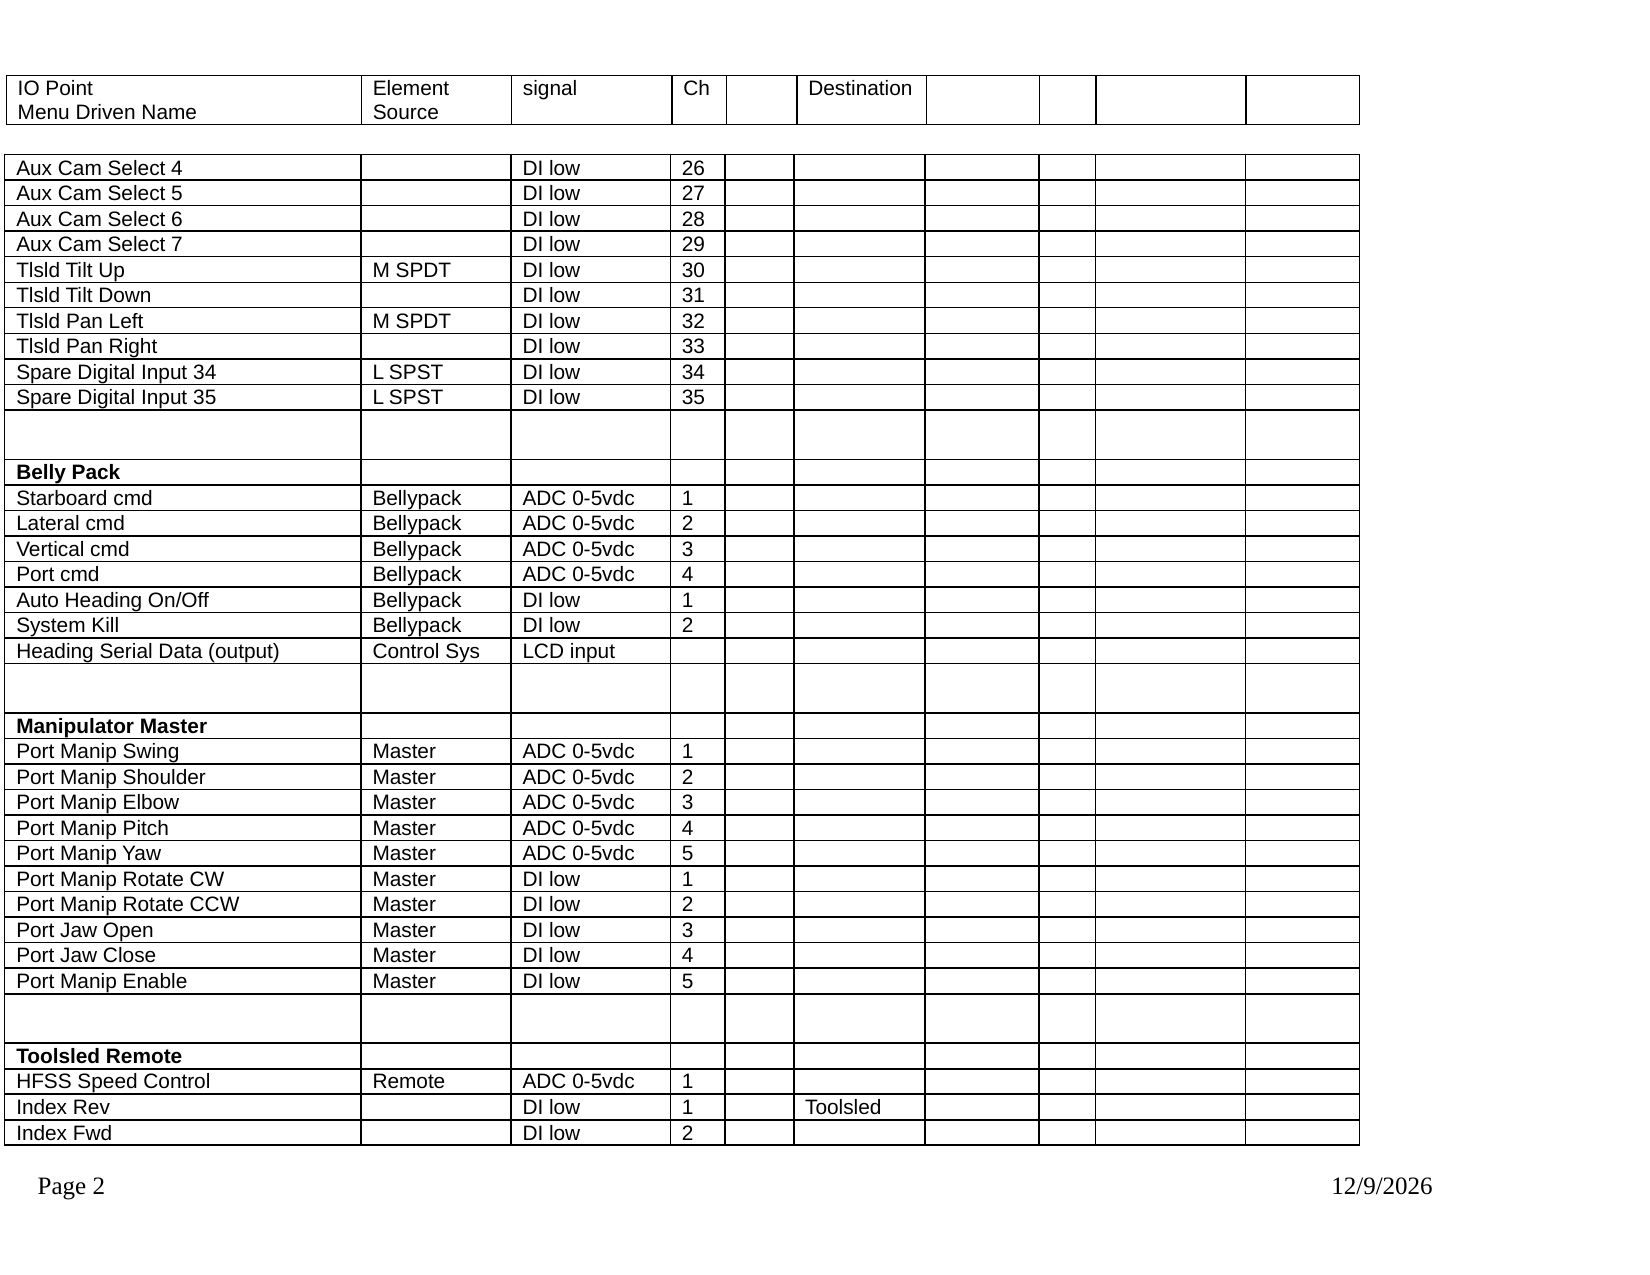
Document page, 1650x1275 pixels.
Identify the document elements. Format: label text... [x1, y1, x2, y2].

table_cell HFSS Speed Control [5, 1070, 360, 1093]
table_cell [362, 995, 510, 1042]
table_cell 1 [671, 486, 724, 509]
table_cell [1096, 892, 1245, 916]
table_cell [671, 411, 724, 458]
table_cell [926, 334, 1038, 358]
table_cell [726, 790, 793, 814]
table_cell [795, 714, 924, 738]
table_cell [1096, 588, 1245, 612]
table_cell [1040, 664, 1095, 712]
table_cell [926, 562, 1038, 586]
table_cell [1246, 460, 1359, 484]
table_cell Lateral cmd [5, 511, 360, 535]
table_cell [726, 613, 793, 637]
table_cell [1246, 181, 1359, 205]
table_cell [1040, 257, 1095, 281]
table_cell Master [362, 816, 510, 840]
table_cell Master [362, 918, 510, 942]
table_cell [926, 181, 1038, 205]
table_cell DI low [512, 181, 670, 205]
table_cell M SPDT [362, 257, 510, 281]
table_cell [726, 385, 793, 409]
table_cell [726, 537, 793, 561]
table_cell [926, 714, 1038, 738]
table_cell [926, 943, 1038, 967]
table_cell [1040, 486, 1095, 509]
table_cell [1096, 664, 1245, 712]
table_cell [795, 1044, 924, 1068]
table_cell [5, 411, 360, 458]
table_cell ADC 0-5vdc [512, 739, 670, 763]
table_cell [1096, 790, 1245, 814]
table_cell 35 [671, 385, 724, 409]
table_cell [726, 486, 793, 509]
table_cell [512, 995, 670, 1042]
table_cell Port Manip Pitch [5, 816, 360, 840]
table_cell [795, 385, 924, 409]
table_cell DI low [512, 892, 670, 916]
table_cell [1040, 1070, 1095, 1093]
table_cell [1040, 943, 1095, 967]
table_cell M SPDT [362, 308, 510, 332]
table_cell [726, 995, 793, 1042]
table_cell [1096, 334, 1245, 358]
table_cell [1096, 511, 1245, 535]
table_cell 3 [671, 537, 724, 561]
table_cell [795, 1121, 924, 1144]
table_cell Bellypack [362, 562, 510, 586]
table_cell [726, 257, 793, 281]
table_cell [926, 460, 1038, 484]
table_cell [1096, 283, 1245, 307]
table_cell Aux Cam Select 6 [5, 206, 360, 230]
table_cell [1040, 206, 1095, 230]
table_cell Aux Cam Select 4 [5, 155, 360, 179]
table_cell [795, 892, 924, 916]
table_cell [726, 765, 793, 789]
table_cell 3 [671, 790, 724, 814]
table_cell [1040, 537, 1095, 561]
table_cell [926, 257, 1038, 281]
table_cell [795, 181, 924, 205]
table_cell Port Manip Shoulder [5, 765, 360, 789]
table_cell [795, 411, 924, 458]
table_cell [1096, 639, 1245, 663]
table_cell 34 [671, 360, 724, 383]
table_cell [726, 1121, 793, 1144]
table_cell [1096, 1070, 1245, 1093]
table_cell Bellypack [362, 537, 510, 561]
table_cell [726, 206, 793, 230]
table_cell DI low [512, 385, 670, 409]
table_cell [1246, 765, 1359, 789]
table_cell Toolsled Remote [5, 1044, 360, 1068]
table_cell [1246, 411, 1359, 458]
table_cell [926, 537, 1038, 561]
table_cell Port Jaw Open [5, 918, 360, 942]
table_cell Index Fwd [5, 1121, 360, 1144]
table_cell [1040, 308, 1095, 332]
table_cell [5, 664, 360, 712]
table_cell Bellypack [362, 588, 510, 612]
table_cell [1096, 995, 1245, 1042]
table_cell [926, 664, 1038, 712]
table_cell 1 [671, 1095, 724, 1119]
table_cell [726, 181, 793, 205]
table_cell [1096, 867, 1245, 891]
table_cell [1096, 714, 1245, 738]
table_cell LCD input [512, 639, 670, 663]
table_cell [926, 1095, 1038, 1119]
table_cell [795, 588, 924, 612]
table_cell [926, 918, 1038, 942]
table_cell [1246, 664, 1359, 712]
table_cell [795, 308, 924, 332]
table_cell Toolsled [795, 1095, 924, 1119]
table_cell [1040, 639, 1095, 663]
table_cell [1096, 841, 1245, 865]
table_cell [1246, 918, 1359, 942]
table_cell [362, 411, 510, 458]
table_cell DI low [512, 613, 670, 637]
table_cell [671, 460, 724, 484]
table_cell [512, 460, 670, 484]
table_cell [726, 460, 793, 484]
table_cell [795, 969, 924, 993]
table_cell 2 [671, 1121, 724, 1144]
table_cell [726, 943, 793, 967]
table_cell [795, 816, 924, 840]
table_cell 2 [671, 892, 724, 916]
table_cell ADC 0-5vdc [512, 486, 670, 509]
table_cell [1040, 155, 1095, 179]
table_cell [795, 1070, 924, 1093]
table_cell 5 [671, 969, 724, 993]
table_cell [1096, 232, 1245, 256]
table_cell DI low [512, 334, 670, 358]
table_cell [512, 664, 670, 712]
table_cell Master [362, 943, 510, 967]
table_cell [1040, 460, 1095, 484]
table_cell [1040, 360, 1095, 383]
table_cell [362, 664, 510, 712]
table_cell [795, 739, 924, 763]
table_cell ADC 0-5vdc [512, 1070, 670, 1093]
table_cell [1096, 739, 1245, 763]
table_cell [726, 1095, 793, 1119]
table_cell [1246, 206, 1359, 230]
table_cell [1040, 181, 1095, 205]
table_cell [926, 385, 1038, 409]
table_cell DI low [512, 360, 670, 383]
table_cell [1096, 257, 1245, 281]
table_cell [1246, 588, 1359, 612]
table_cell [795, 460, 924, 484]
table_cell [512, 1044, 670, 1068]
table_cell Manipulator Master [5, 714, 360, 738]
table_cell [1096, 206, 1245, 230]
table_cell [362, 206, 510, 230]
table_cell Index Rev [5, 1095, 360, 1119]
table_cell Aux Cam Select 5 [5, 181, 360, 205]
table_cell Tlsld Pan Left [5, 308, 360, 332]
table_cell [1040, 918, 1095, 942]
table_cell Master [362, 790, 510, 814]
table_cell [1096, 181, 1245, 205]
table_cell [726, 283, 793, 307]
table_cell [671, 714, 724, 738]
table_cell [1040, 790, 1095, 814]
table_cell [1040, 283, 1095, 307]
table_cell [1096, 1044, 1245, 1068]
table_cell [926, 283, 1038, 307]
table_cell DI low [512, 1095, 670, 1119]
table_cell [726, 816, 793, 840]
table_cell DI low [512, 969, 670, 993]
table_cell 4 [671, 816, 724, 840]
table_cell DI low [512, 155, 670, 179]
table_cell [1040, 232, 1095, 256]
table_cell 2 [671, 511, 724, 535]
table_cell 1 [671, 588, 724, 612]
table_cell DI low [512, 918, 670, 942]
table_cell Port Manip Yaw [5, 841, 360, 865]
table_cell Master [362, 892, 510, 916]
table_cell [1040, 714, 1095, 738]
table_cell 29 [671, 232, 724, 256]
table_cell [795, 613, 924, 637]
table_cell DI low [512, 206, 670, 230]
table_cell [1246, 867, 1359, 891]
table_cell [926, 360, 1038, 383]
table_cell [795, 765, 924, 789]
table_cell [926, 739, 1038, 763]
table_cell [795, 918, 924, 942]
table_cell [1040, 613, 1095, 637]
table_cell [671, 639, 724, 663]
table_cell [1096, 613, 1245, 637]
table_cell [512, 411, 670, 458]
table_cell [926, 1070, 1038, 1093]
table_cell Heading Serial Data (output) [5, 639, 360, 663]
table_cell [1096, 1095, 1245, 1119]
table_cell [1040, 1095, 1095, 1119]
table_cell Bellypack [362, 511, 510, 535]
table_cell [1096, 816, 1245, 840]
table_cell Control Sys [362, 639, 510, 663]
table_cell [726, 334, 793, 358]
table_cell 1 [671, 1070, 724, 1093]
table_cell [1246, 257, 1359, 281]
table_cell [726, 1044, 793, 1068]
table_cell [362, 714, 510, 738]
table_cell [1040, 385, 1095, 409]
table_cell [926, 232, 1038, 256]
table_cell Aux Cam Select 7 [5, 232, 360, 256]
table_cell Master [362, 867, 510, 891]
table_cell [926, 588, 1038, 612]
table_cell [1096, 918, 1245, 942]
table_cell [671, 1044, 724, 1068]
table_cell 33 [671, 334, 724, 358]
table_cell [926, 206, 1038, 230]
table_cell [1096, 943, 1245, 967]
table_cell [1246, 283, 1359, 307]
table_cell [1246, 892, 1359, 916]
table_cell Tlsld Tilt Up [5, 257, 360, 281]
table_cell 28 [671, 206, 724, 230]
table_cell [1096, 1121, 1245, 1144]
table_cell Remote [362, 1070, 510, 1093]
table_cell [1096, 411, 1245, 458]
table_cell [1246, 714, 1359, 738]
table_cell [1246, 511, 1359, 535]
table_cell Port Jaw Close [5, 943, 360, 967]
table_cell [1246, 613, 1359, 637]
table_cell [1246, 334, 1359, 358]
table_cell Port Manip Rotate CW [5, 867, 360, 891]
table_cell 1 [671, 739, 724, 763]
table_cell [1246, 943, 1359, 967]
table_cell [926, 308, 1038, 332]
table_cell Master [362, 765, 510, 789]
table_cell [795, 257, 924, 281]
table_cell DI low [512, 232, 670, 256]
table_cell Tlsld Pan Right [5, 334, 360, 358]
table_cell [795, 206, 924, 230]
table_cell [926, 1121, 1038, 1144]
table_cell [926, 639, 1038, 663]
table_cell [1040, 1121, 1095, 1144]
table_cell [926, 790, 1038, 814]
table_cell Port Manip Swing [5, 739, 360, 763]
table_cell [362, 1121, 510, 1144]
table_cell ADC 0-5vdc [512, 511, 670, 535]
table_cell DI low [512, 943, 670, 967]
table_cell [1040, 995, 1095, 1042]
table_cell [362, 460, 510, 484]
table_cell [1096, 562, 1245, 586]
table_cell [795, 943, 924, 967]
table_cell [926, 816, 1038, 840]
table_cell [1246, 1095, 1359, 1119]
table_cell DI low [512, 308, 670, 332]
table_cell Port Manip Elbow [5, 790, 360, 814]
table_cell [1246, 360, 1359, 383]
table_cell 2 [671, 765, 724, 789]
table_cell ADC 0-5vdc [512, 816, 670, 840]
table_cell [726, 588, 793, 612]
table_cell [1246, 1044, 1359, 1068]
table_cell ADC 0-5vdc [512, 537, 670, 561]
table_cell [1246, 995, 1359, 1042]
table_cell [726, 714, 793, 738]
table_cell [512, 714, 670, 738]
table_cell [726, 1070, 793, 1093]
table_cell [362, 1095, 510, 1119]
table_cell [1246, 155, 1359, 179]
table_cell [1096, 385, 1245, 409]
table_cell [362, 181, 510, 205]
table_cell [726, 892, 793, 916]
table_cell Tlsld Tilt Down [5, 283, 360, 307]
table_cell 31 [671, 283, 724, 307]
table_cell [726, 411, 793, 458]
table_cell [362, 283, 510, 307]
table_cell [1040, 892, 1095, 916]
table_cell [1246, 790, 1359, 814]
table_cell ADC 0-5vdc [512, 790, 670, 814]
table_cell L SPST [362, 385, 510, 409]
table_cell ADC 0-5vdc [512, 765, 670, 789]
table_cell [1040, 816, 1095, 840]
table_cell 2 [671, 613, 724, 637]
table_cell [726, 308, 793, 332]
table_cell 5 [671, 841, 724, 865]
table_cell [726, 155, 793, 179]
table_cell [362, 334, 510, 358]
table_cell [926, 969, 1038, 993]
table_cell 4 [671, 943, 724, 967]
table_cell [795, 664, 924, 712]
table_cell [1246, 232, 1359, 256]
table_cell [362, 155, 510, 179]
table_cell System Kill [5, 613, 360, 637]
table_cell Spare Digital Input 34 [5, 360, 360, 383]
table_cell [926, 841, 1038, 865]
table_cell Port Manip Rotate CCW [5, 892, 360, 916]
table_cell [1096, 460, 1245, 484]
table_cell [795, 995, 924, 1042]
table_cell [671, 664, 724, 712]
table_cell [1246, 841, 1359, 865]
table_cell 30 [671, 257, 724, 281]
table_cell [795, 562, 924, 586]
table_cell [726, 918, 793, 942]
table_cell [1246, 639, 1359, 663]
table_cell Belly Pack [5, 460, 360, 484]
table_cell [726, 841, 793, 865]
table_cell [926, 486, 1038, 509]
table_cell [1096, 765, 1245, 789]
table_cell 3 [671, 918, 724, 942]
table_cell [1246, 308, 1359, 332]
table_cell [1246, 969, 1359, 993]
table_cell [795, 155, 924, 179]
table_cell 26 [671, 155, 724, 179]
table_cell [1246, 1121, 1359, 1144]
table_cell DI low [512, 283, 670, 307]
table_cell [1096, 308, 1245, 332]
table_cell [1246, 816, 1359, 840]
table_cell [795, 232, 924, 256]
table_cell [726, 739, 793, 763]
table_cell ADC 0-5vdc [512, 562, 670, 586]
table_cell [795, 790, 924, 814]
table_cell [1096, 486, 1245, 509]
table_cell [1040, 411, 1095, 458]
table_cell [5, 995, 360, 1042]
table_cell Bellypack [362, 613, 510, 637]
table_cell [1040, 867, 1095, 891]
table_cell [926, 511, 1038, 535]
table_cell Vertical cmd [5, 537, 360, 561]
table_cell [726, 639, 793, 663]
table_cell [795, 867, 924, 891]
table_cell [726, 360, 793, 383]
table_cell [926, 411, 1038, 458]
table_cell [1246, 385, 1359, 409]
table_cell DI low [512, 1121, 670, 1144]
table_cell [726, 867, 793, 891]
table_cell [1040, 969, 1095, 993]
table_cell [926, 155, 1038, 179]
table_cell Master [362, 739, 510, 763]
table_cell [926, 892, 1038, 916]
table_cell [795, 537, 924, 561]
table_cell [726, 969, 793, 993]
table_cell [1040, 511, 1095, 535]
table_cell DI low [512, 588, 670, 612]
table_cell [1246, 562, 1359, 586]
table_cell [795, 511, 924, 535]
table_cell 27 [671, 181, 724, 205]
table_cell [726, 232, 793, 256]
table_cell [795, 334, 924, 358]
table_cell [1040, 334, 1095, 358]
table_cell [1040, 841, 1095, 865]
table_cell Starboard cmd [5, 486, 360, 509]
table_cell [671, 995, 724, 1042]
table_cell [726, 511, 793, 535]
table_cell [726, 664, 793, 712]
table_cell ADC 0-5vdc [512, 841, 670, 865]
table_cell [795, 486, 924, 509]
table_cell [1246, 739, 1359, 763]
table_cell [1096, 155, 1245, 179]
table_cell [926, 1044, 1038, 1068]
table_cell Master [362, 841, 510, 865]
table_cell [1096, 537, 1245, 561]
table_cell [1096, 360, 1245, 383]
table_cell [926, 613, 1038, 637]
table_cell [795, 639, 924, 663]
table_cell [1040, 588, 1095, 612]
table_cell [1040, 1044, 1095, 1068]
table_cell DI low [512, 257, 670, 281]
table_cell 1 [671, 867, 724, 891]
table_cell DI low [512, 867, 670, 891]
table_cell [1246, 486, 1359, 509]
table_cell [1096, 969, 1245, 993]
table_cell 4 [671, 562, 724, 586]
table_cell Bellypack [362, 486, 510, 509]
table_cell Port Manip Enable [5, 969, 360, 993]
table_cell [1040, 739, 1095, 763]
table_cell [1246, 1070, 1359, 1093]
table_cell [795, 283, 924, 307]
table_cell [795, 360, 924, 383]
table_cell [362, 1044, 510, 1068]
table_cell 32 [671, 308, 724, 332]
table_cell [926, 765, 1038, 789]
table_cell Port cmd [5, 562, 360, 586]
table_cell [362, 232, 510, 256]
table_cell [726, 562, 793, 586]
table_cell Master [362, 969, 510, 993]
table_cell [795, 841, 924, 865]
table_cell [1246, 537, 1359, 561]
table_cell L SPST [362, 360, 510, 383]
table_cell [1040, 765, 1095, 789]
table_cell Auto Heading On/Off [5, 588, 360, 612]
table_cell [926, 995, 1038, 1042]
table_cell [1040, 562, 1095, 586]
table_cell [926, 867, 1038, 891]
table_cell Spare Digital Input 35 [5, 385, 360, 409]
